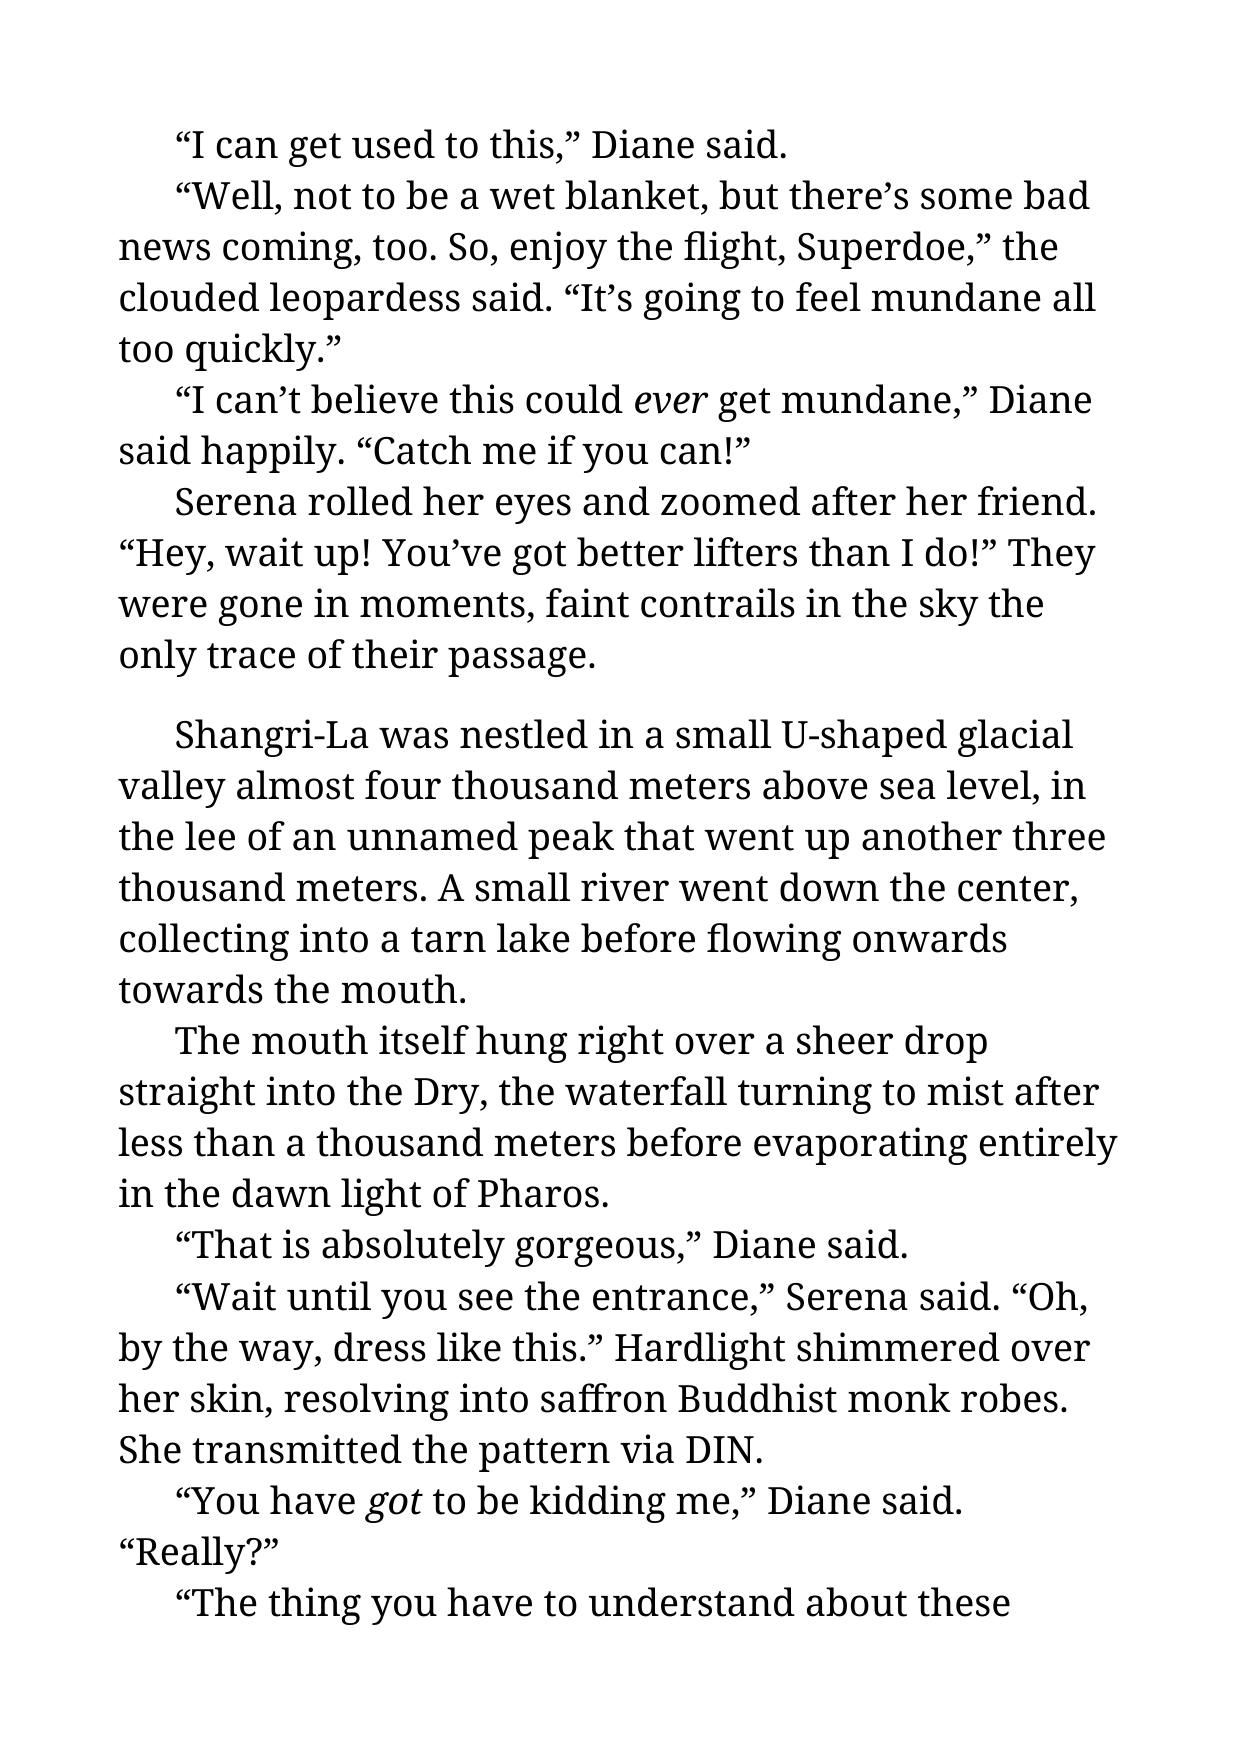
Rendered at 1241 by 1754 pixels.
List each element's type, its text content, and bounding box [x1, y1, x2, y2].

text “You have got to be kidding me,” Diane said. “Really?” [118, 1474, 1122, 1576]
text “I can get used to this,” Diane said. [118, 118, 1122, 169]
text “Well, not to be a wet blanket, but there’s some bad news coming, too. So, enjoy the flight, Superdoe,” the clouded leopardess said. “It’s going to feel mundane all too quickly.” [118, 169, 1122, 373]
text “That is absolutely gorgeous,” Diane said. [118, 1219, 1122, 1270]
text The mouth itself hung right over a sheer drop straight into the Dry, the waterfall turning to mist after less than a thousand meters before evaporating entirely in the dawn light of Pharos. [118, 1014, 1122, 1219]
text Serena rolled her eyes and zoomed after her friend. “Hey, wait up! You’ve got better lifters than I do!” They were gone in moments, faint contrails in the sky the only trace of their passage. [118, 475, 1122, 679]
text “Wait until you see the entrance,” Serena said. “Oh, by the way, dress like this.” Hardlight shimmered over her skin, resolving into saffron Buddhist monk robes. She transmitted the pattern via DIN. [118, 1270, 1122, 1474]
text Shangri-La was nestled in a small U-shaped glacial valley almost four thousand meters above sea level, in the lee of an unnamed peak that went up another three thousand meters. A small river went down the center, collecting into a tarn lake before flowing onwards towards the mouth. [118, 708, 1122, 1014]
text “The thing you have to understand about these [118, 1576, 1122, 1627]
text “I can’t believe this could ever get mundane,” Diane said happily. “Catch me if you can!” [118, 373, 1122, 475]
